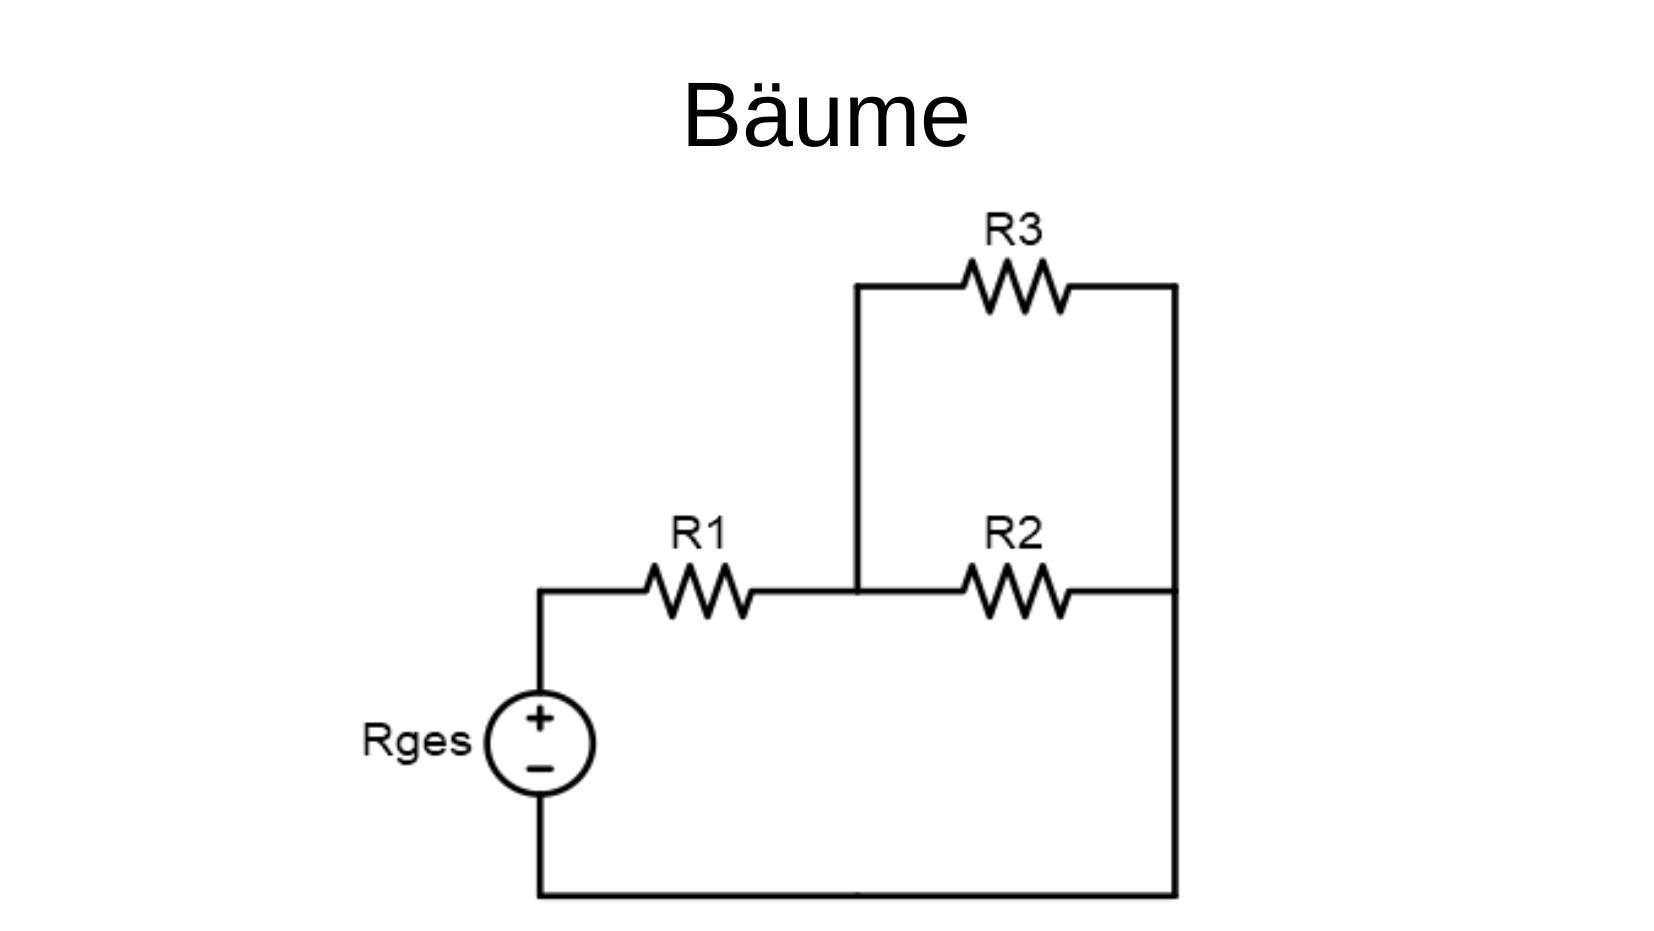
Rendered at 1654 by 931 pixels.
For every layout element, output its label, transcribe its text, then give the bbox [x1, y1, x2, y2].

picture [354, 173, 1182, 902]
title Bäume [82, 37, 1571, 193]
